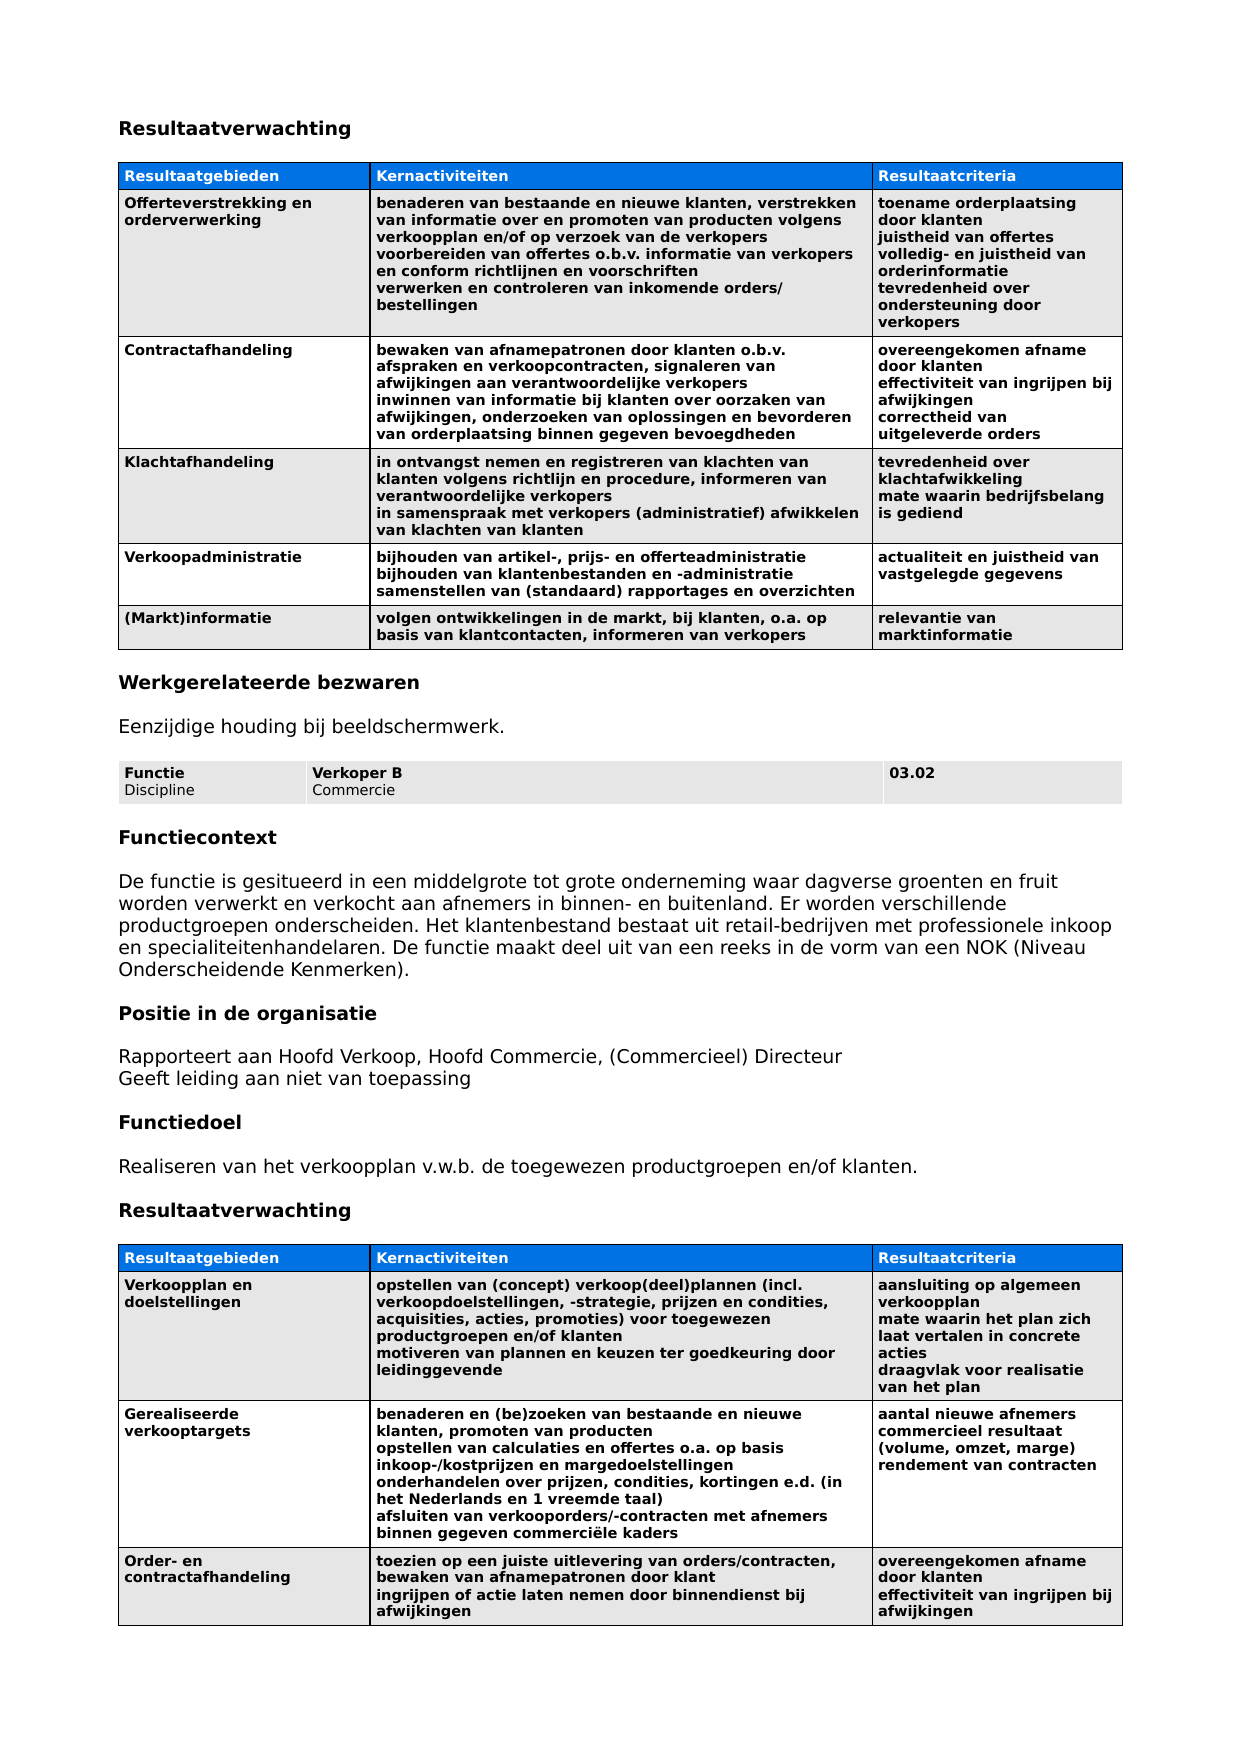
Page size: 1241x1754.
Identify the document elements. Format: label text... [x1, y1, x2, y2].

table_cell aantal nieuwe afnemers commercieel resultaat (volume, omzet, marge) rendement van contracten [873, 1401, 1122, 1547]
table_header Verkoper B Commercie [307, 761, 883, 804]
subtitle Functiecontext [118, 827, 1122, 849]
table_header Resultaatgebieden [119, 163, 369, 189]
subtitle Resultaatverwachting [118, 1200, 1122, 1222]
table_cell toezien op een juiste uitlevering van orders/contracten, bewaken van afnamepatronen door klant ingrijpen of actie laten nemen door binnendienst bij afwijkingen [371, 1548, 872, 1625]
text Eenzijdige houding bij beeldschermwerk. [118, 716, 1122, 738]
subtitle Resultaatverwachting [118, 118, 1122, 140]
table_cell overeengekomen afname door klanten effectiviteit van ingrijpen bij afwijkingen [873, 1548, 1122, 1625]
table_cell Offerteverstrekking en orderverwerking [119, 190, 369, 336]
table_cell in ontvangst nemen en registreren van klachten van klanten volgens richtlijn en procedure, informeren van verantwoordelijke verkopers in samenspraak met verkopers (administratief) afwikkelen van klachten van klanten [371, 449, 872, 543]
table_cell tevredenheid over klachtafwikkeling mate waarin bedrijfsbelang is gediend [873, 449, 1122, 543]
table_cell bijhouden van artikel-, prijs- en offerteadministratie bijhouden van klantenbestanden en -administratie samenstellen van (standaard) rapportages en overzichten [371, 544, 872, 604]
table_header Kernactiviteiten [371, 163, 872, 189]
subtitle Werkgerelateerde bezwaren [118, 672, 1122, 694]
table_cell Verkoopplan en doelstellingen [119, 1272, 369, 1400]
table_cell aansluiting op algemeen verkoopplan mate waarin het plan zich laat vertalen in concrete acties draagvlak voor realisatie van het plan [873, 1272, 1122, 1400]
table_header Kernactiviteiten [371, 1245, 872, 1271]
table_cell benaderen en (be)zoeken van bestaande en nieuwe klanten, promoten van producten opstellen van calculaties en offertes o.a. op basis inkoop-/kostprijzen en margedoelstellingen onderhandelen over prijzen, condities, kortingen e.d. (in het Nederlands en 1 vreemde taal) afsluiten van verkooporders/-contracten met afnemers binnen gegeven commerciële kaders [371, 1401, 872, 1547]
table_header Resultaatgebieden [119, 1245, 369, 1271]
table_header Functie Discipline [119, 761, 306, 804]
table_cell toename orderplaatsing door klanten juistheid van offertes volledig- en juistheid van orderinformatie tevredenheid over ondersteuning door verkopers [873, 190, 1122, 336]
table_cell bewaken van afnamepatronen door klanten o.b.v. afspraken en verkoopcontracten, signaleren van afwijkingen aan verantwoordelijke verkopers inwinnen van informatie bij klanten over oorzaken van afwijkingen, onderzoeken van oplossingen en bevorderen van orderplaatsing binnen gegeven bevoegdheden [371, 337, 872, 448]
table_cell benaderen van bestaande en nieuwe klanten, verstrekken van informatie over en promoten van producten volgens verkoopplan en/of op verzoek van de verkopers voorbereiden van offertes o.b.v. informatie van verkopers en conform richtlijnen en voorschriften verwerken en controleren van inkomende orders/ bestellingen [371, 190, 872, 336]
text Rapporteert aan Hoofd Verkoop, Hoofd Commercie, (Commercieel) Directeur [118, 1046, 1122, 1068]
table_cell Klachtafhandeling [119, 449, 369, 543]
table_cell Gerealiseerde verkooptargets [119, 1401, 369, 1547]
table_cell (Markt)informatie [119, 606, 369, 649]
table_cell Contractafhandeling [119, 337, 369, 448]
table_cell Verkoopadministratie [119, 544, 369, 604]
table_cell volgen ontwikkelingen in de markt, bij klanten, o.a. op basis van klantcontacten, informeren van verkopers [371, 606, 872, 649]
table_cell actualiteit en juistheid van vastgelegde gegevens [873, 544, 1122, 604]
text Geeft leiding aan niet van toepassing [118, 1068, 1122, 1090]
table_cell overeengekomen afname door klanten effectiviteit van ingrijpen bij afwijkingen correctheid van uitgeleverde orders [873, 337, 1122, 448]
table_cell opstellen van (concept) verkoop(deel)plannen (incl. verkoopdoelstellingen, -strategie, prijzen en condities, acquisities, acties, promoties) voor toegewezen productgroepen en/of klanten motiveren van plannen en keuzen ter goedkeuring door leidinggevende [371, 1272, 872, 1400]
table_cell Order- en contractafhandeling [119, 1548, 369, 1625]
table_header Resultaatcriteria [873, 163, 1122, 189]
text Realiseren van het verkoopplan v.w.b. de toegewezen productgroepen en/of klanten. [118, 1156, 1122, 1178]
text De functie is gesitueerd in een middelgrote tot grote onderneming waar dagverse groenten en fruit worden verwerkt en verkocht aan afnemers in binnen- en buitenland. Er worden verschillende productgroepen onderscheiden. Het klantenbestand bestaat uit retail-bedrijven met professionele inkoop en specialiteitenhandelaren. De functie maakt deel uit van een reeks in de vorm van een NOK (Niveau Onderscheidende Kenmerken). [118, 871, 1122, 981]
table_header Resultaatcriteria [873, 1245, 1122, 1271]
table_header 03.02 [884, 761, 1122, 804]
table_cell relevantie van marktinformatie [873, 606, 1122, 649]
subtitle Positie in de organisatie [118, 1002, 1122, 1024]
subtitle Functiedoel [118, 1112, 1122, 1134]
